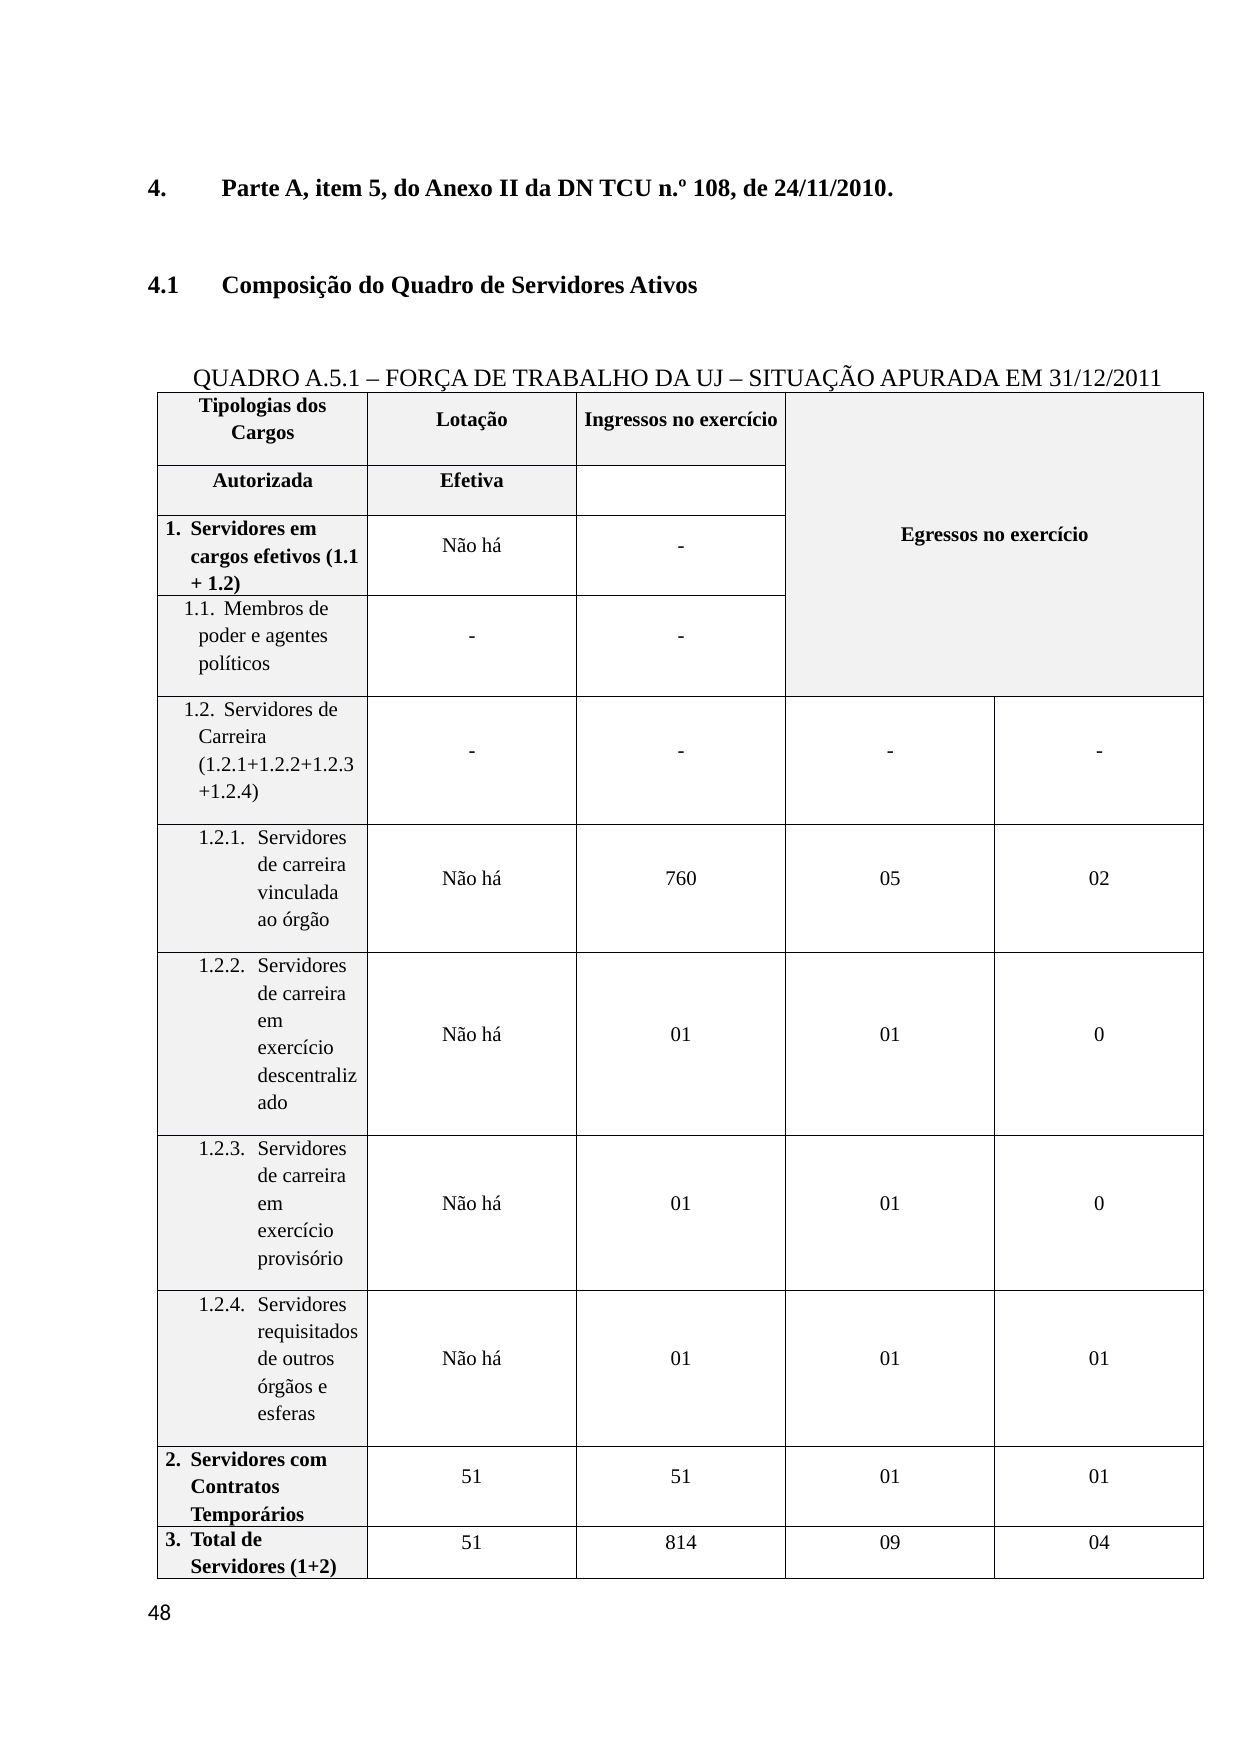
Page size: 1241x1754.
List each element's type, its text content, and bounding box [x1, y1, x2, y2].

table_cell - [577, 516, 785, 595]
table_cell 01 [786, 953, 994, 1135]
table_cell 51 [368, 1527, 576, 1578]
table_cell 3. Total de Servidores (1+2) [158, 1527, 367, 1578]
table_cell 0 [995, 1136, 1203, 1290]
table_cell Ingressos no exercício [577, 393, 785, 465]
table_cell - [577, 596, 785, 696]
table_cell 814 [577, 1527, 785, 1578]
table_cell Não há [368, 1136, 576, 1290]
table_cell 51 [577, 1447, 785, 1526]
table_header Quadro A.5.1 – Força de Trabalho da UJ – Situação apurada em 31/12/2011 [158, 363, 1204, 392]
table_cell 1.2.2. Servidores de carreira em exercício descentralizado [158, 953, 367, 1135]
table_cell 01 [786, 1447, 994, 1526]
table_cell 05 [786, 825, 994, 952]
table_cell Não há [368, 1291, 576, 1446]
table_cell Não há [368, 953, 576, 1135]
table_cell 01 [577, 1291, 785, 1446]
table_cell - [995, 697, 1203, 824]
table_cell 1.2.3. Servidores de carreira em exercício provisório [158, 1136, 367, 1290]
table_cell 01 [577, 953, 785, 1135]
table_cell Efetiva [368, 466, 576, 515]
table_cell 1. Servidores em cargos efetivos (1.1 + 1.2) [158, 516, 367, 595]
table_cell 02 [995, 825, 1203, 952]
table_cell - [368, 596, 576, 696]
table_cell 01 [786, 1291, 994, 1446]
table_cell 04 [995, 1527, 1203, 1578]
table_cell 01 [786, 1136, 994, 1290]
table_cell Lotação [368, 393, 576, 465]
table_cell 1.2.4. Servidores requisitados de outros órgãos e esferas [158, 1291, 367, 1446]
table_cell 0 [995, 953, 1203, 1135]
table_cell Egressos no exercício [786, 393, 1203, 696]
table_cell 760 [577, 825, 785, 952]
subtitle 4.1 Composição do Quadro de Servidores Ativos [148, 270, 1152, 299]
table_cell 1.2. Servidores de Carreira (1.2.1+1.2.2+1.2.3+1.2.4) [158, 697, 367, 824]
table_cell - [577, 697, 785, 824]
table_cell 01 [577, 1136, 785, 1290]
table_cell 1.2.1. Servidores de carreira vinculada ao órgão [158, 825, 367, 952]
table_cell Não há [368, 825, 576, 952]
table_cell Não há [368, 516, 576, 595]
table_cell Tipologias dos Cargos [158, 393, 367, 465]
table_cell 51 [368, 1447, 576, 1526]
table_cell - [786, 697, 994, 824]
table_cell 1.1. Membros de poder e agentes políticos [158, 596, 367, 696]
table_cell 01 [995, 1291, 1203, 1446]
table_cell 01 [995, 1447, 1203, 1526]
table_cell Autorizada [158, 466, 367, 515]
subtitle 4. Parte A, item 5, do Anexo II da DN TCU n.º 108, de 24/11/2010. [148, 173, 1152, 201]
table_cell - [368, 697, 576, 824]
table_cell 09 [786, 1527, 994, 1578]
table_cell 2. Servidores com Contratos Temporários [158, 1447, 367, 1526]
